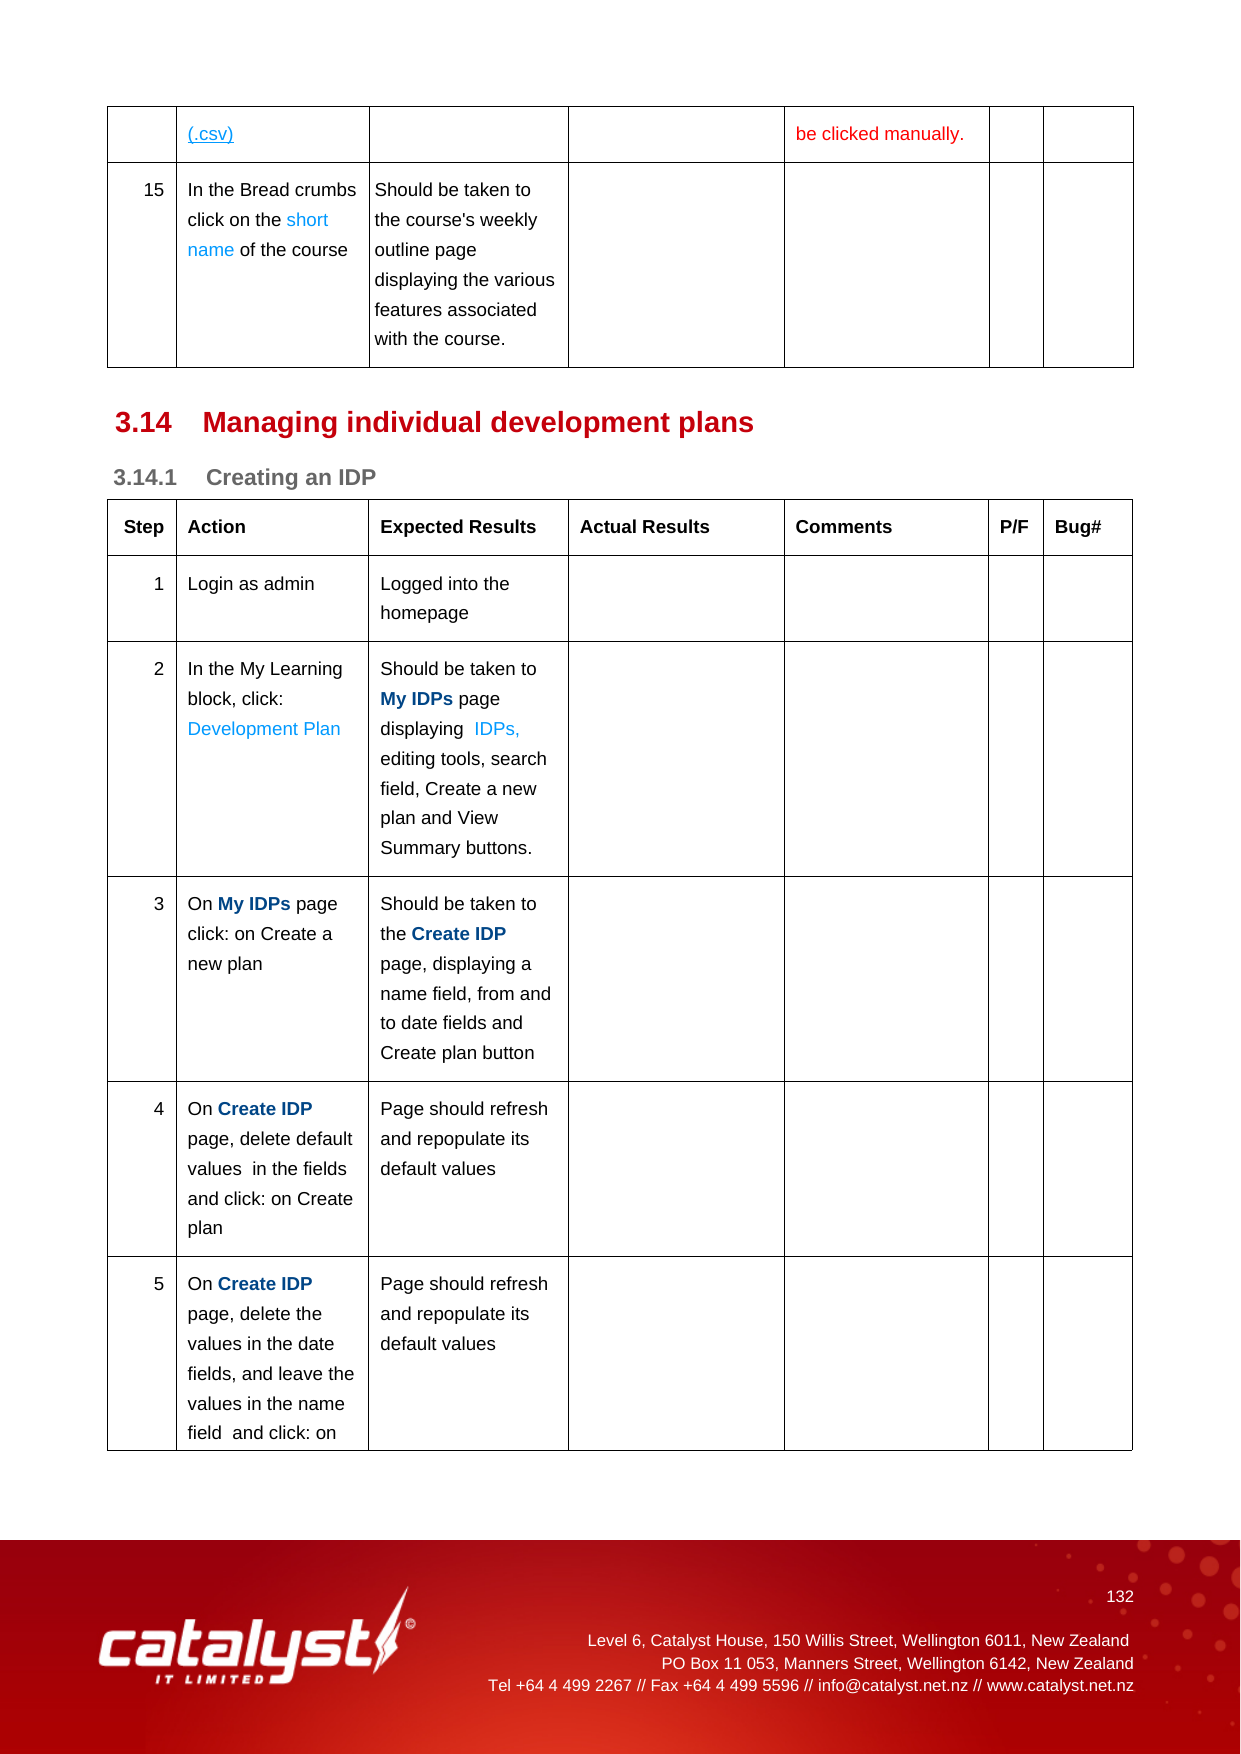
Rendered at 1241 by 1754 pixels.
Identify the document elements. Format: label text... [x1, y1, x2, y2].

table_header Expected Results [369, 500, 568, 555]
table_cell be clicked manually. [785, 107, 989, 162]
table_header Comments [785, 500, 988, 555]
table_cell [569, 1257, 784, 1449]
table_header Actual Results [569, 500, 784, 555]
table_cell [569, 107, 784, 162]
table_cell [989, 642, 1043, 876]
table_cell [1044, 556, 1132, 641]
table_cell On My IDPs page click: on Create a new plan [177, 877, 368, 1081]
table_cell Should be taken to the Create IDP page, displaying a name field, from and to date fields and Create plan button [369, 877, 568, 1081]
table_cell [785, 163, 989, 367]
table_cell [785, 556, 988, 641]
table_cell [108, 107, 176, 162]
table_cell Page should refresh and repopulate its default values [369, 1082, 568, 1256]
picture [0, 1540, 1241, 1754]
table_cell [990, 107, 1043, 162]
table_cell [1044, 107, 1133, 162]
table_cell [569, 642, 784, 876]
table_cell In the My Learning block, click: Development Plan [177, 642, 368, 876]
table_cell [370, 107, 568, 162]
table_cell Login as admin [177, 556, 368, 641]
table_cell [989, 1082, 1043, 1256]
table_header Bug# [1044, 500, 1132, 555]
table_cell [785, 1082, 988, 1256]
table_cell On Create IDP page, delete default values in the fields and click: on Create plan [177, 1082, 368, 1256]
table_cell [989, 877, 1043, 1081]
table_cell Page should refresh and repopulate its default values [369, 1257, 568, 1449]
table_cell 15 [108, 163, 176, 367]
table_cell 2 [108, 642, 176, 876]
table_cell [1044, 1082, 1132, 1256]
table_cell 5 [108, 1257, 176, 1449]
table_cell [785, 642, 988, 876]
table_header P/F [989, 500, 1043, 555]
table_cell 1 [108, 556, 176, 641]
table_cell [569, 877, 784, 1081]
table_header Action [177, 500, 368, 555]
table_header Step [108, 500, 176, 555]
table_cell [569, 1082, 784, 1256]
table_cell [1044, 877, 1132, 1081]
table_cell [1044, 1257, 1132, 1449]
table_cell [989, 556, 1043, 641]
table_cell (.csv) [177, 107, 369, 162]
table_cell [569, 163, 784, 367]
table_cell In the Bread crumbs click on the short name of the course [177, 163, 369, 367]
table_cell 4 [108, 1082, 176, 1256]
table_cell [785, 877, 988, 1081]
table_cell [1044, 642, 1132, 876]
subtitle Creating an IDP [107, 465, 1103, 491]
table_cell On Create IDP page, delete the values in the date fields, and leave the values in the name field and click: on [177, 1257, 368, 1449]
table_cell Should be taken to the course's weekly outline page displaying the various features associated with the course. [370, 163, 568, 367]
table_cell Logged into the homepage [369, 556, 568, 641]
table_cell [785, 1257, 988, 1449]
table_cell Should be taken to My IDPs page displaying IDPs, editing tools, search field, Create a new plan and View Summary buttons. [369, 642, 568, 876]
table_cell [990, 163, 1043, 367]
table_cell 3 [108, 877, 176, 1081]
subtitle Managing individual development plans [107, 406, 1103, 438]
table_cell [1044, 163, 1133, 367]
table_cell [569, 556, 784, 641]
table_cell [989, 1257, 1043, 1449]
